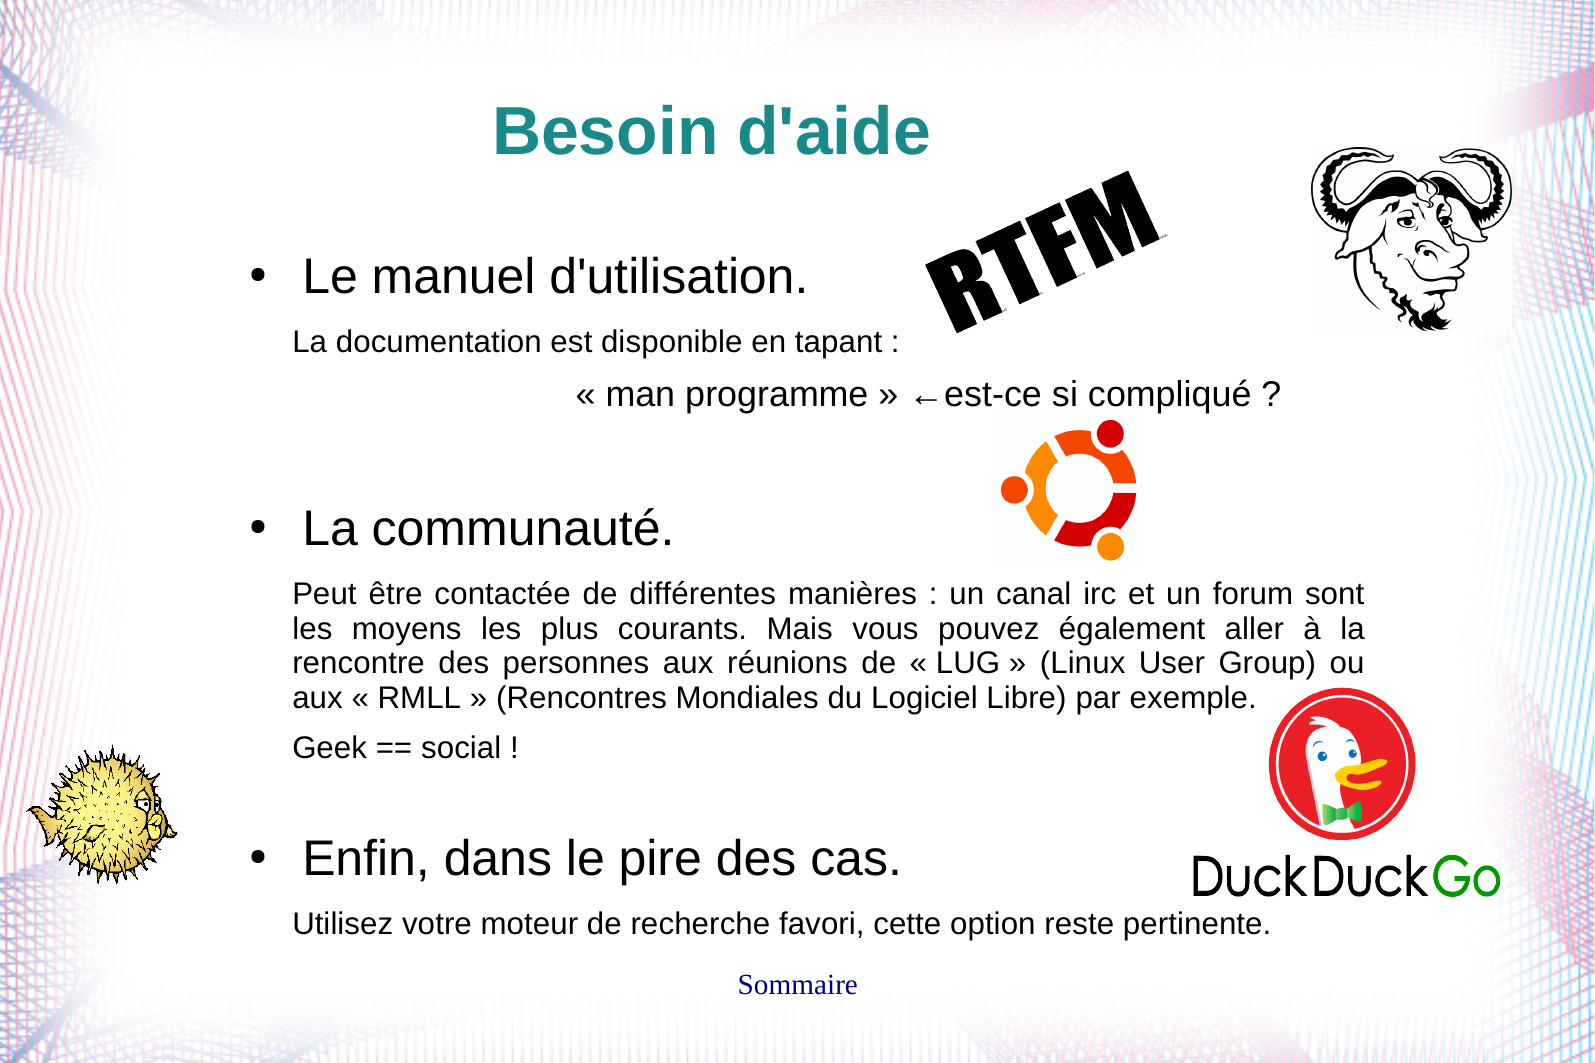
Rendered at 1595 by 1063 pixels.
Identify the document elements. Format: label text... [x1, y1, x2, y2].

list Le manuel d'utilisation. La documentation est disponible en tapant : « man programme » ←est-ce si compliqué ? La communauté. Peut être contactée de différentes manières : un canal irc et un forum sont les moyens les plus courants. Mais vous pouvez également aller à la rencontre des personnes aux réunions de « LUG » (Linux User Group) ou aux « RMLL » (Rencontres Mondiales du Logiciel Libre) par exemple. Geek == social ! Enfin, dans le pire des cas. Utilisez votre moteur de recherche favori, cette option reste pertinente. [79, 248, 1367, 951]
title Besoin d'aide [56, 42, 1367, 220]
picture [0, 0, 1595, 1063]
